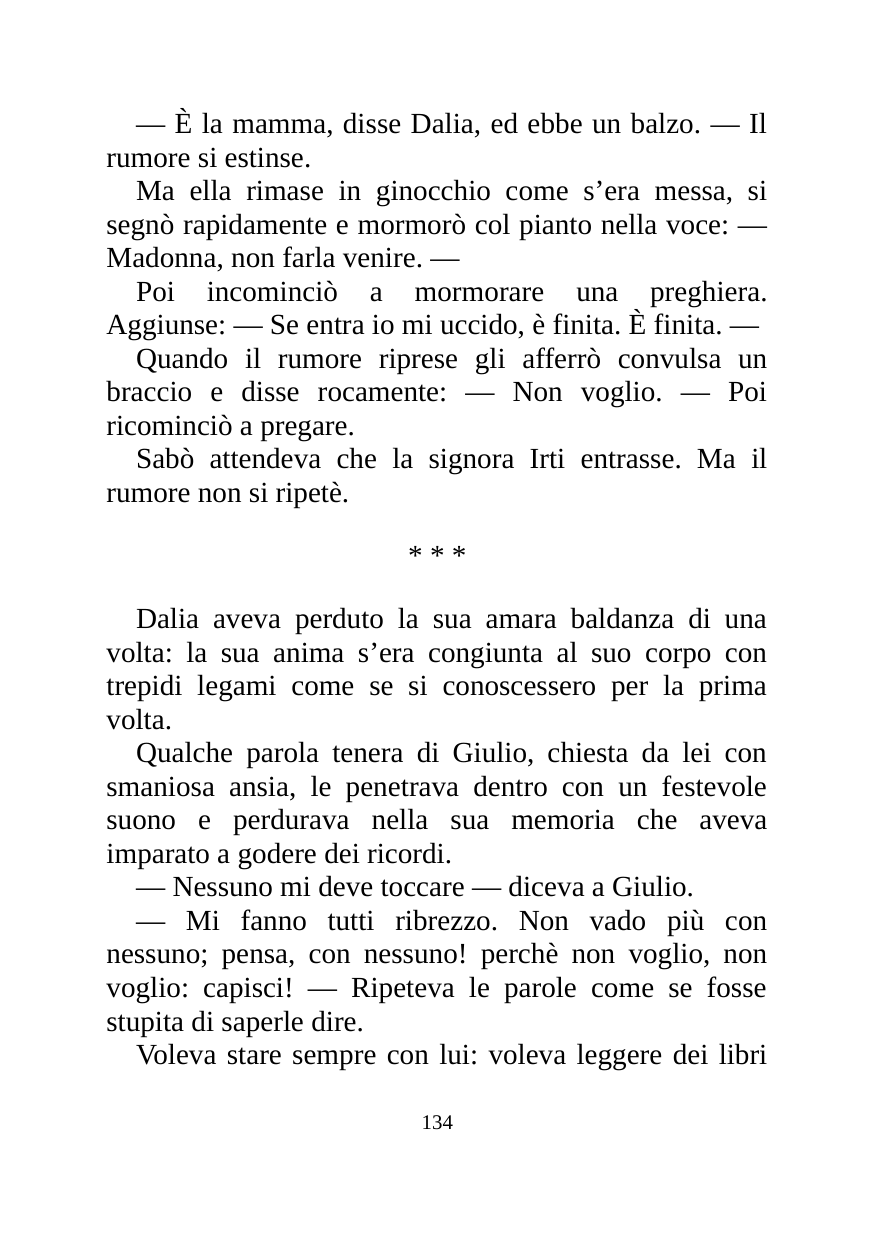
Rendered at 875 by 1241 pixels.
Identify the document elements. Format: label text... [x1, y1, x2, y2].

text * * * [106, 538, 768, 572]
text Quando il rumore riprese gli afferrò convulsa un braccio e disse rocamente: — Non voglio. — Poi ricominciò a pregare. [106, 341, 768, 442]
text Qualche parola tenera di Giulio, chiesta da lei con smaniosa ansia, le penetrava dentro con un festevole suono e perdurava nella sua memoria che aveva imparato a godere dei ricordi. [106, 735, 768, 869]
text Ma ella rimase in ginocchio come s’era messa, si segnò rapidamente e mormorò col pianto nella voce: — Madonna, non farla venire. — [106, 173, 768, 274]
text Voleva stare sempre con lui: voleva leggere dei libri [106, 1037, 768, 1071]
text — Nessuno mi deve toccare — diceva a Giulio. [106, 869, 768, 903]
text — È la mamma, disse Dalia, ed ebbe un balzo. — Il rumore si estinse. [106, 106, 768, 173]
text Dalia aveva perduto la sua amara baldanza di una volta: la sua anima s’era congiunta al suo corpo con trepidi legami come se si conoscessero per la prima volta. [106, 601, 768, 735]
text Sabò attendeva che la signora Irti entrasse. Ma il rumore non si ripetè. [106, 442, 768, 509]
text — Mi fanno tutti ribrezzo. Non vado più con nessuno; pensa, con nessuno! perchè non voglio, non voglio: capisci! — Ripeteva le parole come se fosse stupita di saperle dire. [106, 903, 768, 1037]
text Poi incominciò a mormorare una preghiera. Aggiunse: — Se entra io mi uccido, è finita. È finita. — [106, 274, 768, 341]
